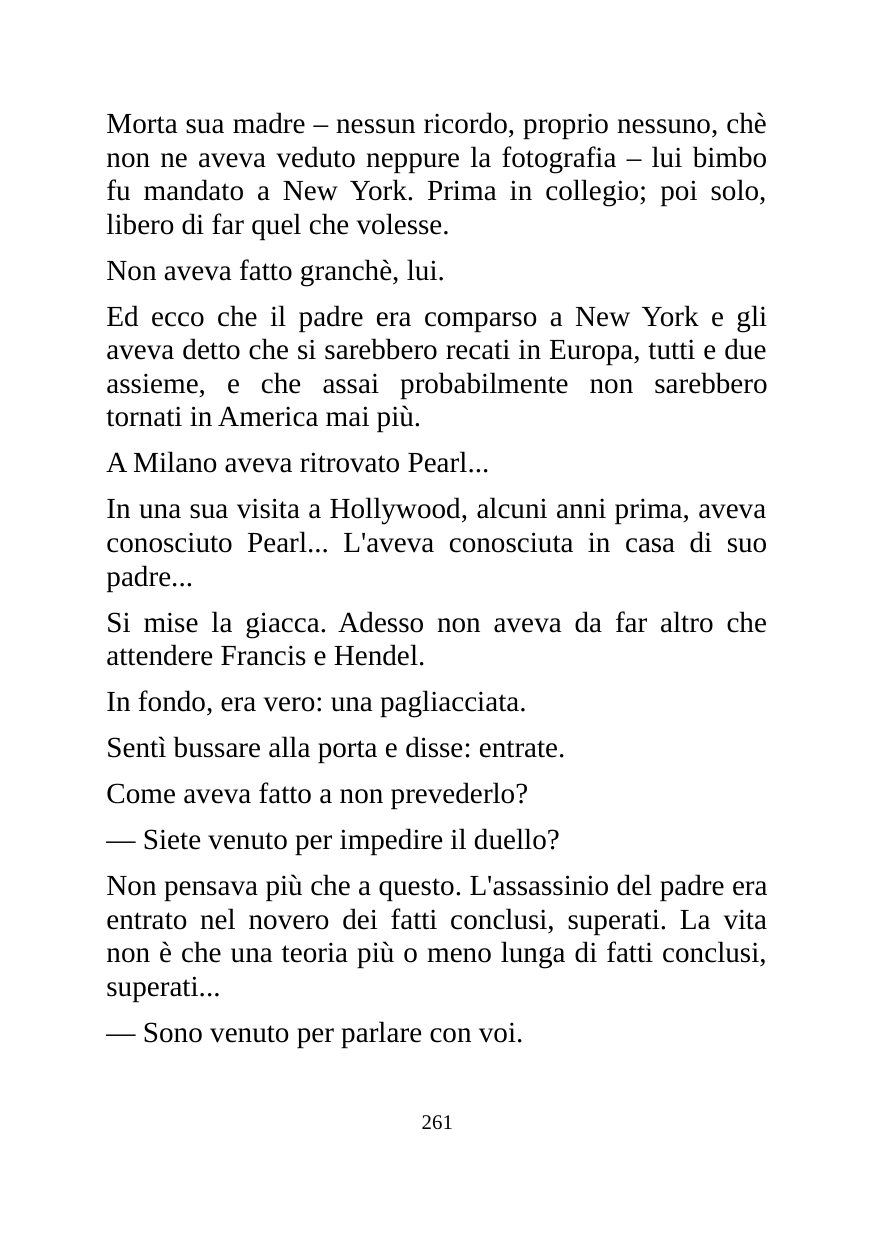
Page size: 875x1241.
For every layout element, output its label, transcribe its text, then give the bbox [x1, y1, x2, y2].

text Ed ecco che il padre era comparso a New York e gli aveva detto che si sarebbero recati in Europa, tutti e due assieme, e che assai probabilmente non sarebbero tornati in America mai più. [106, 299, 768, 433]
text — Sono venuto per parlare con voi. [106, 1015, 768, 1049]
text Non aveva fatto granchè, lui. [106, 253, 768, 286]
text In una sua visita a Hollywood, alcuni anni prima, aveva conosciuto Pearl... L'aveva conosciuta in casa di suo padre... [106, 492, 768, 592]
text Morta sua madre – nessun ricordo, proprio nessuno, chè non ne aveva veduto neppure la fotografia – lui bimbo fu mandato a New York. Prima in collegio; poi solo, libero di far quel che volesse. [106, 106, 768, 240]
text In fondo, era vero: una pagliacciata. [106, 684, 768, 718]
text Come aveva fatto a non prevederlo? [106, 776, 768, 810]
text Non pensava più che a questo. L'assassinio del padre era entrato nel novero dei fatti conclusi, superati. La vita non è che una teoria più o meno lunga di fatti conclusi, superati... [106, 868, 768, 1003]
text A Milano aveva ritrovato Pearl... [106, 446, 768, 479]
text — Siete venuto per impedire il duello? [106, 822, 768, 856]
text Si mise la giacca. Adesso non aveva da far altro che attendere Francis e Hendel. [106, 605, 768, 672]
text Sentì bussare alla porta e disse: entrate. [106, 730, 768, 764]
